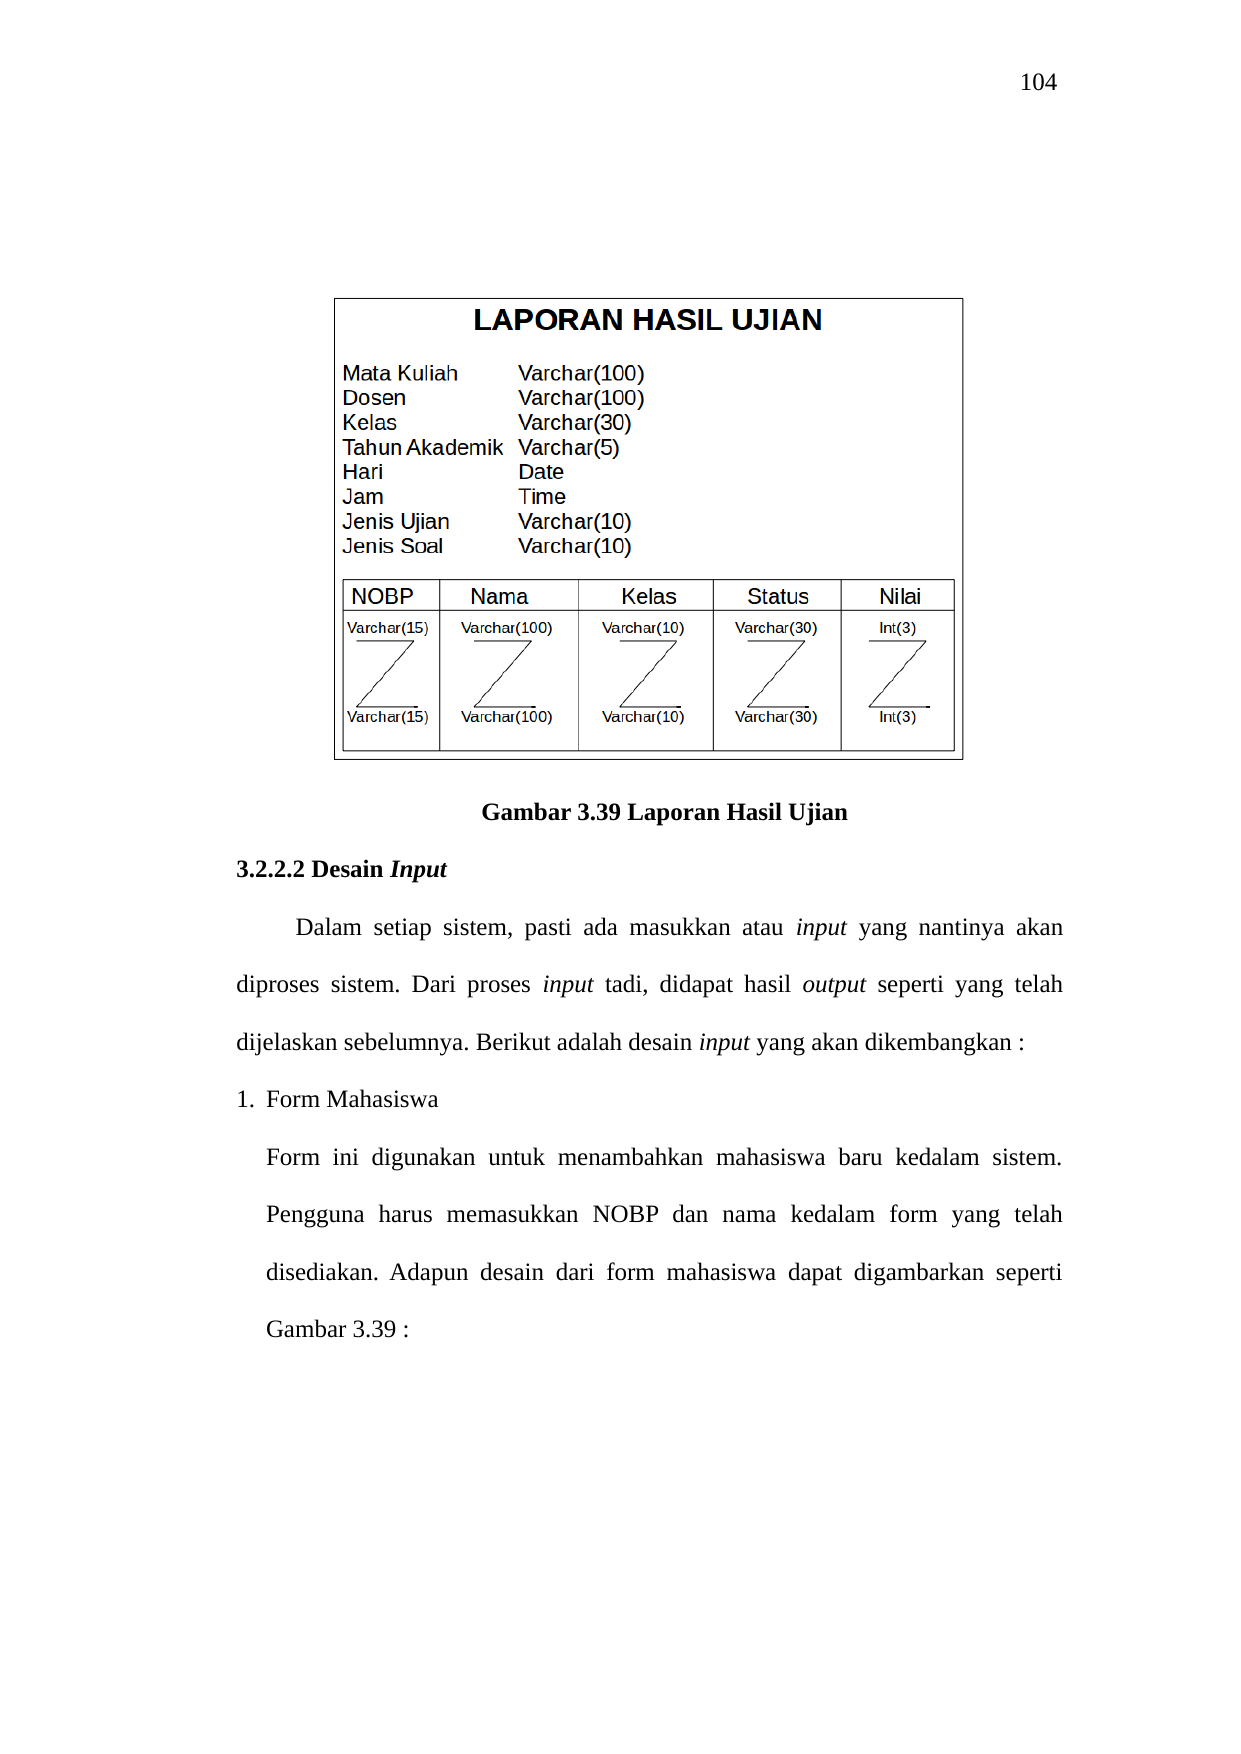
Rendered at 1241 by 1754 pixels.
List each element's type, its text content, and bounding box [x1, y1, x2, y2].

list Form Mahasiswa [236, 1084, 1063, 1113]
picture [329, 295, 970, 768]
text Dalam setiap sistem, pasti ada masukkan atau input yang nantinya akan diproses sistem. Dari proses input tadi, didapat hasil output seperti yang telah dijelaskan sebelumnya. Berikut adalah desain input yang akan dikembangkan : [236, 912, 1063, 1056]
list Form ini digunakan untuk menambahkan mahasiswa baru kedalam sistem. Pengguna harus memasukkan NOBP dan nama kedalam form yang telah disediakan. Adapun desain dari form mahasiswa dapat digambarkan seperti Gambar 3.39 : [236, 1142, 1063, 1343]
subtitle 3.2.2.2 Desain Input [236, 854, 1063, 883]
list Gambar 3.39 Laporan Hasil Ujian [236, 768, 1063, 826]
